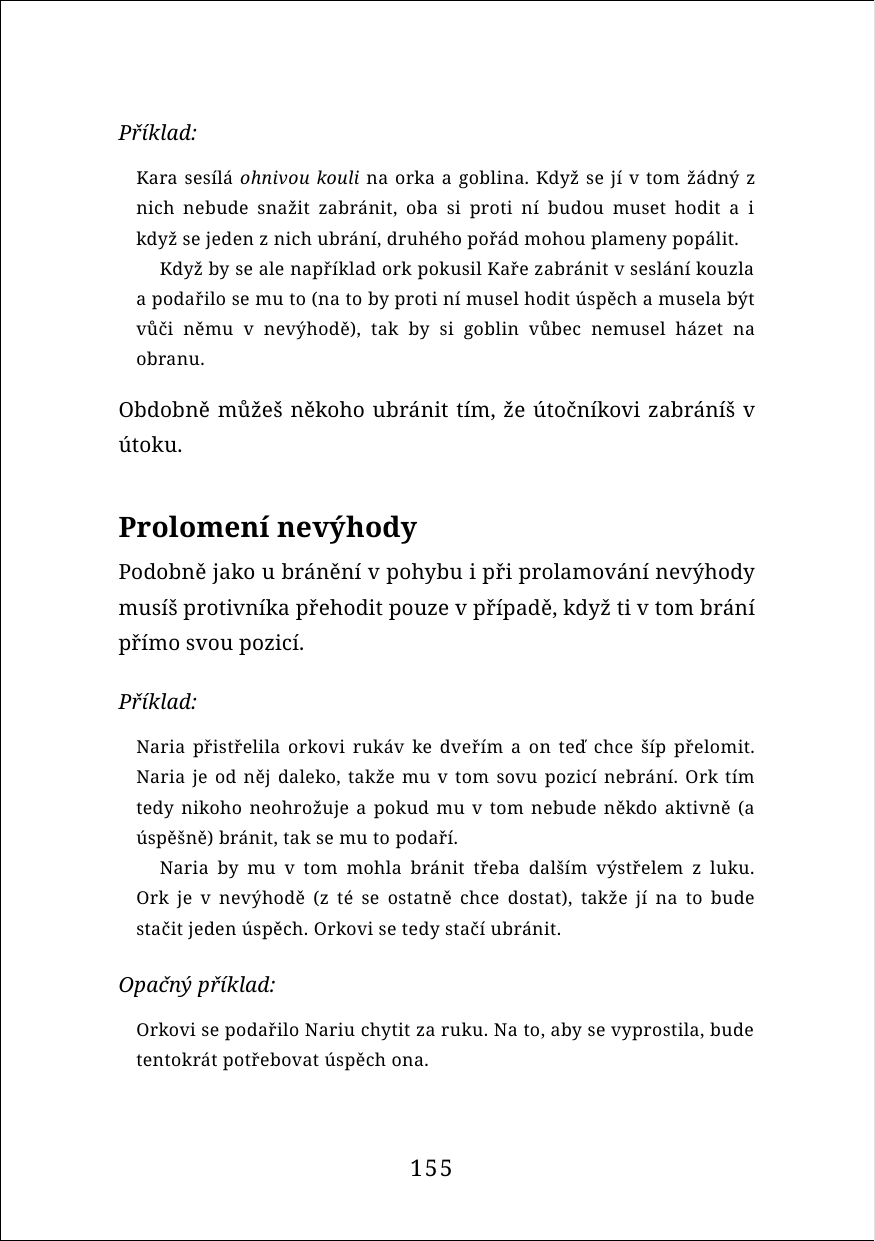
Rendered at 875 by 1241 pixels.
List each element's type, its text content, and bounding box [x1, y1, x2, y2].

text Příklad: [118, 118, 756, 147]
text Naria přistřelila orkovi rukáv ke dveřím a on teď chce šíp přelomit. Naria je od něj daleko, takže mu v tom sovu pozicí nebrání. Ork tím tedy nikoho neohrožuje a pokud mu v tom nebude někdo aktivně (a úspěšně) bránit, tak se mu to podaří. Naria by mu v tom mohla bránit třeba dalším výstřelem z luku. Ork je v nevýhodě (z té se ostatně chce dostat), takže jí na to bude stačit jeden úspěch. Orkovi se tedy stačí ubránit. [136, 735, 756, 940]
text Opačný příklad: [118, 970, 756, 998]
subtitle Prolomení nevýhody [118, 507, 756, 545]
text Kara sesílá ohnivou kouli na orka a goblina. Když se jí v tom žádný z nich nebude snažit zabránit, oba si proti ní budou muset hodit a i když se jeden z nich ubrání, druhého pořád mohou plameny popálit. Když by se ale například ork pokusil Kaře zabránit v seslání kouzla a podařilo se mu to (na to by proti ní musel hodit úspěch a musela být vůči němu v nevýhodě), tak by si goblin vůbec nemusel házet na obranu. [136, 166, 756, 371]
text Podobně jako u bránění v pohybu i při prolamování nevýhody musíš protivníka přehodit pouze v případě, když ti v tom brání přímo svou pozicí. [118, 557, 756, 657]
text Orkovi se podařilo Nariu chytit za ruku. Na to, aby se vyprostila, bude tentokrát potřebovat úspěch ona. [136, 1017, 756, 1071]
text Příklad: [118, 687, 756, 716]
text Obdobně můžeš někoho ubránit tím, že útočníkovi zabráníš v útoku. [118, 395, 756, 459]
